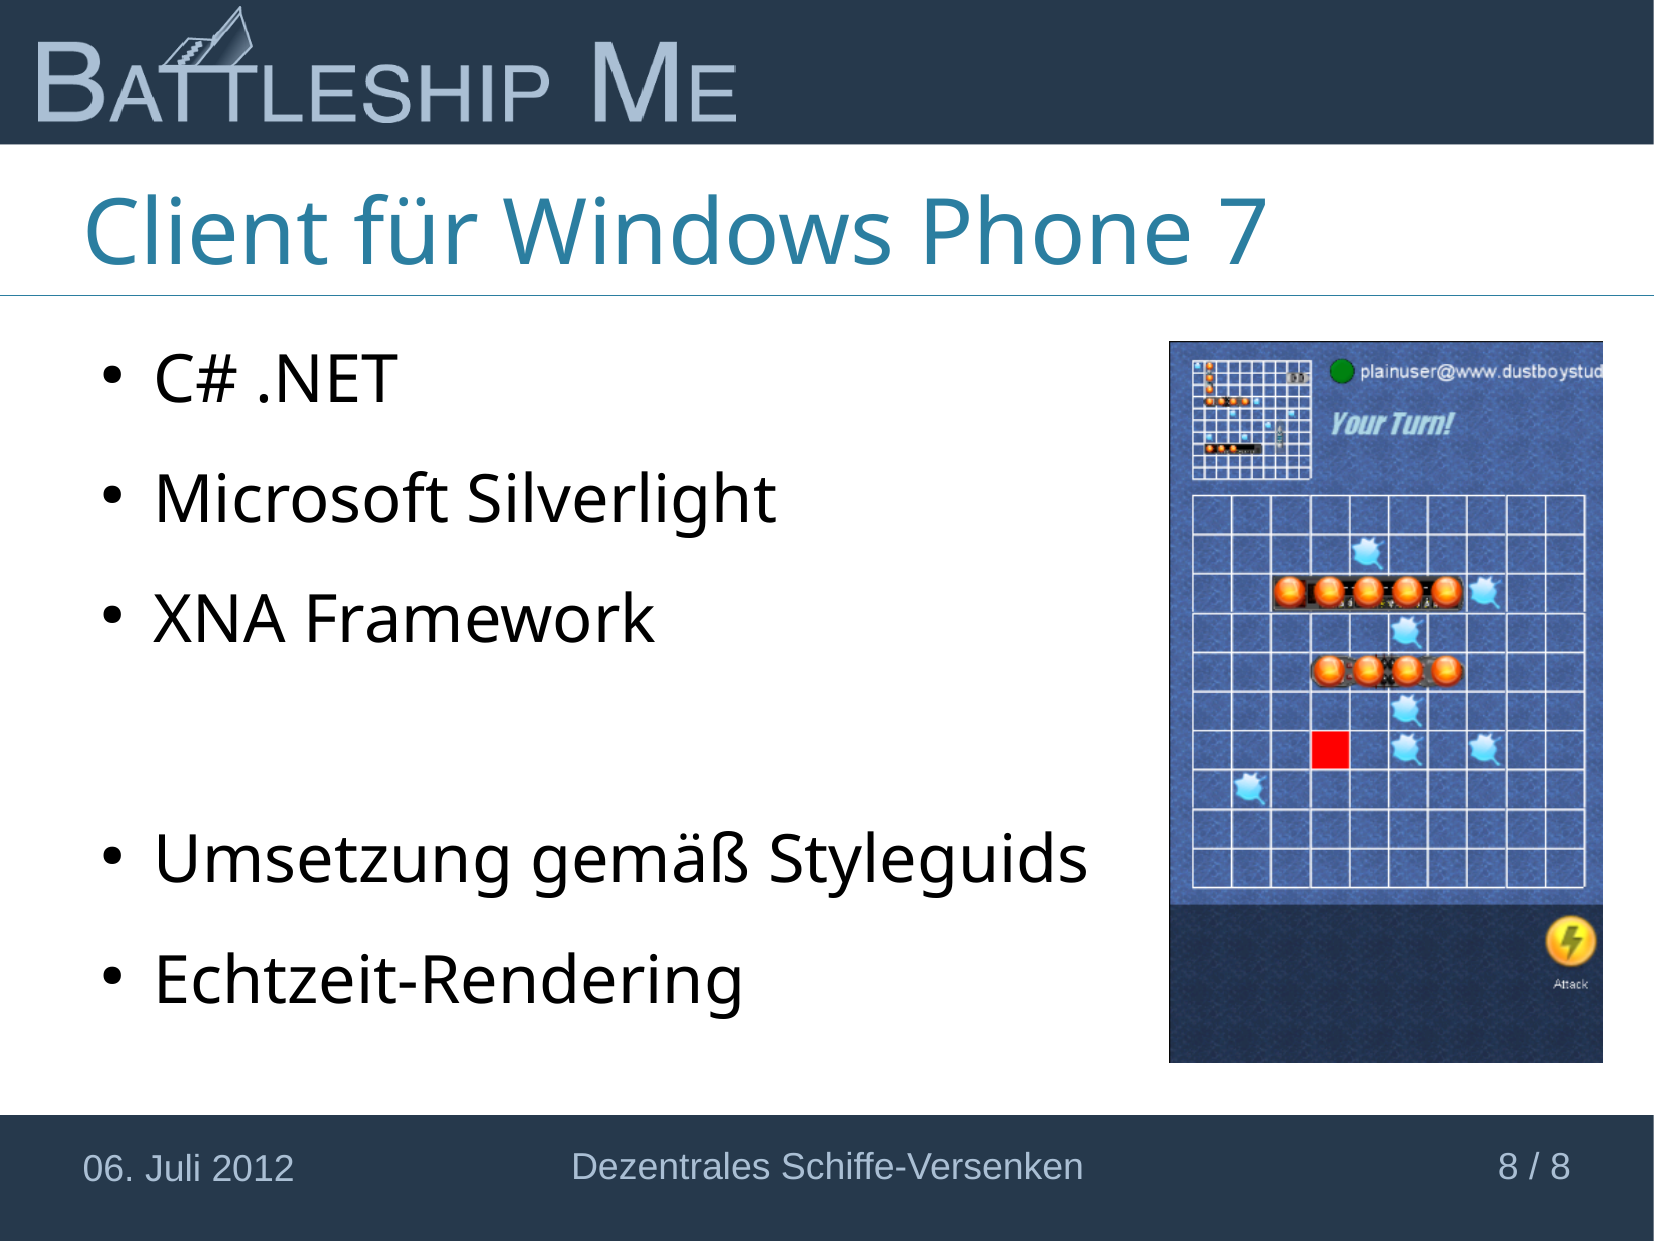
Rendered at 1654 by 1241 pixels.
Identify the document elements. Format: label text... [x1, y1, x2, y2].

picture [0, 0, 1654, 295]
picture [0, 296, 1654, 1241]
list C# .NET Microsoft Silverlight XNA Framework Umsetzung gemäß Styleguids Echtzeit-Rendering [82, 330, 1538, 1010]
title Client für Windows Phone 7 [82, 175, 1571, 283]
